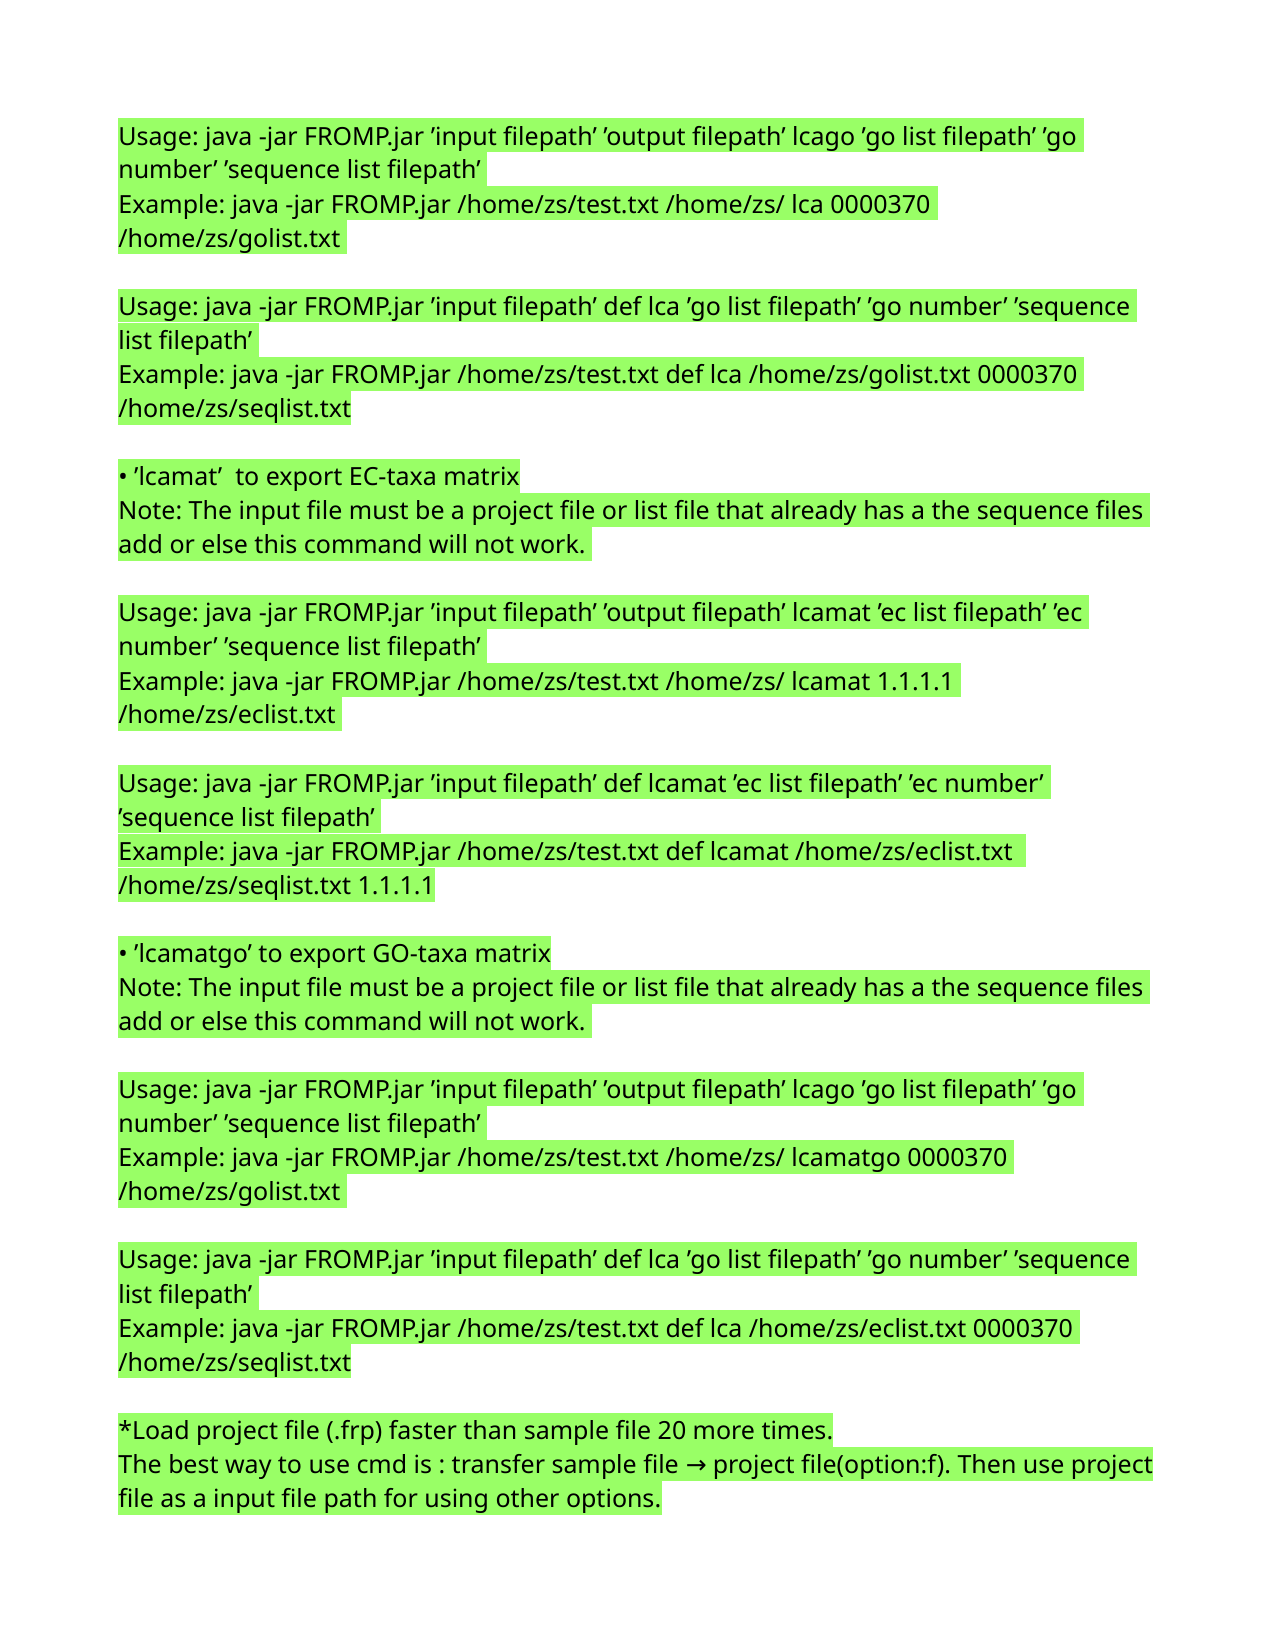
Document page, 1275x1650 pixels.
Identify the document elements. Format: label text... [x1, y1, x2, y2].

text Note: The input file must be a project file or list file that already has a the sequence files add or else this command will not work. [118, 493, 1157, 561]
text Example: java -jar FROMP.jar /home/zs/test.txt /home/zs/ lca 0000370 /home/zs/golist.txt [118, 186, 1157, 254]
text Note: The input file must be a project file or list file that already has a the sequence files add or else this command will not work. [118, 970, 1157, 1038]
text Example: java -jar FROMP.jar /home/zs/test.txt /home/zs/ lcamat 1.1.1.1 /home/zs/eclist.txt [118, 663, 1157, 731]
text Example: java -jar FROMP.jar /home/zs/test.txt def lcamat /home/zs/eclist.txt /home/zs/seqlist.txt 1.1.1.1 [118, 833, 1157, 902]
text The best way to use cmd is : transfer sample file → project file(option:f). Then use project file as a input file path for using other options. [118, 1447, 1157, 1515]
text Usage: java -jar FROMP.jar ’input filepath’ def lca ’go list filepath’ ’go number’ ’sequence list filepath’ [118, 1242, 1157, 1310]
text • ’lcamat’ to export EC-taxa matrix [118, 459, 1157, 493]
text Usage: java -jar FROMP.jar ’input filepath’ def lcamat ’ec list filepath’ ’ec number’ ’sequence list filepath’ [118, 765, 1157, 833]
text Example: java -jar FROMP.jar /home/zs/test.txt /home/zs/ lcamatgo 0000370 /home/zs/golist.txt [118, 1140, 1157, 1208]
text *Load project file (.frp) faster than sample file 20 more times. [118, 1412, 1157, 1447]
text Usage: java -jar FROMP.jar ’input filepath’ ’output filepath’ lcago ’go list filepath’ ’go number’ ’sequence list filepath’ [118, 1072, 1157, 1140]
text Usage: java -jar FROMP.jar ’input filepath’ ’output filepath’ lcamat ’ec list filepath’ ’ec number’ ’sequence list filepath’ [118, 595, 1157, 663]
text Example: java -jar FROMP.jar /home/zs/test.txt def lca /home/zs/eclist.txt 0000370 /home/zs/seqlist.txt [118, 1310, 1157, 1378]
text Usage: java -jar FROMP.jar ’input filepath’ ’output filepath’ lcago ’go list filepath’ ’go number’ ’sequence list filepath’ [118, 118, 1157, 186]
text Example: java -jar FROMP.jar /home/zs/test.txt def lca /home/zs/golist.txt 0000370 /home/zs/seqlist.txt [118, 357, 1157, 425]
text Usage: java -jar FROMP.jar ’input filepath’ def lca ’go list filepath’ ’go number’ ’sequence list filepath’ [118, 288, 1157, 357]
text • ’lcamatgo’ to export GO-taxa matrix [118, 936, 1157, 970]
